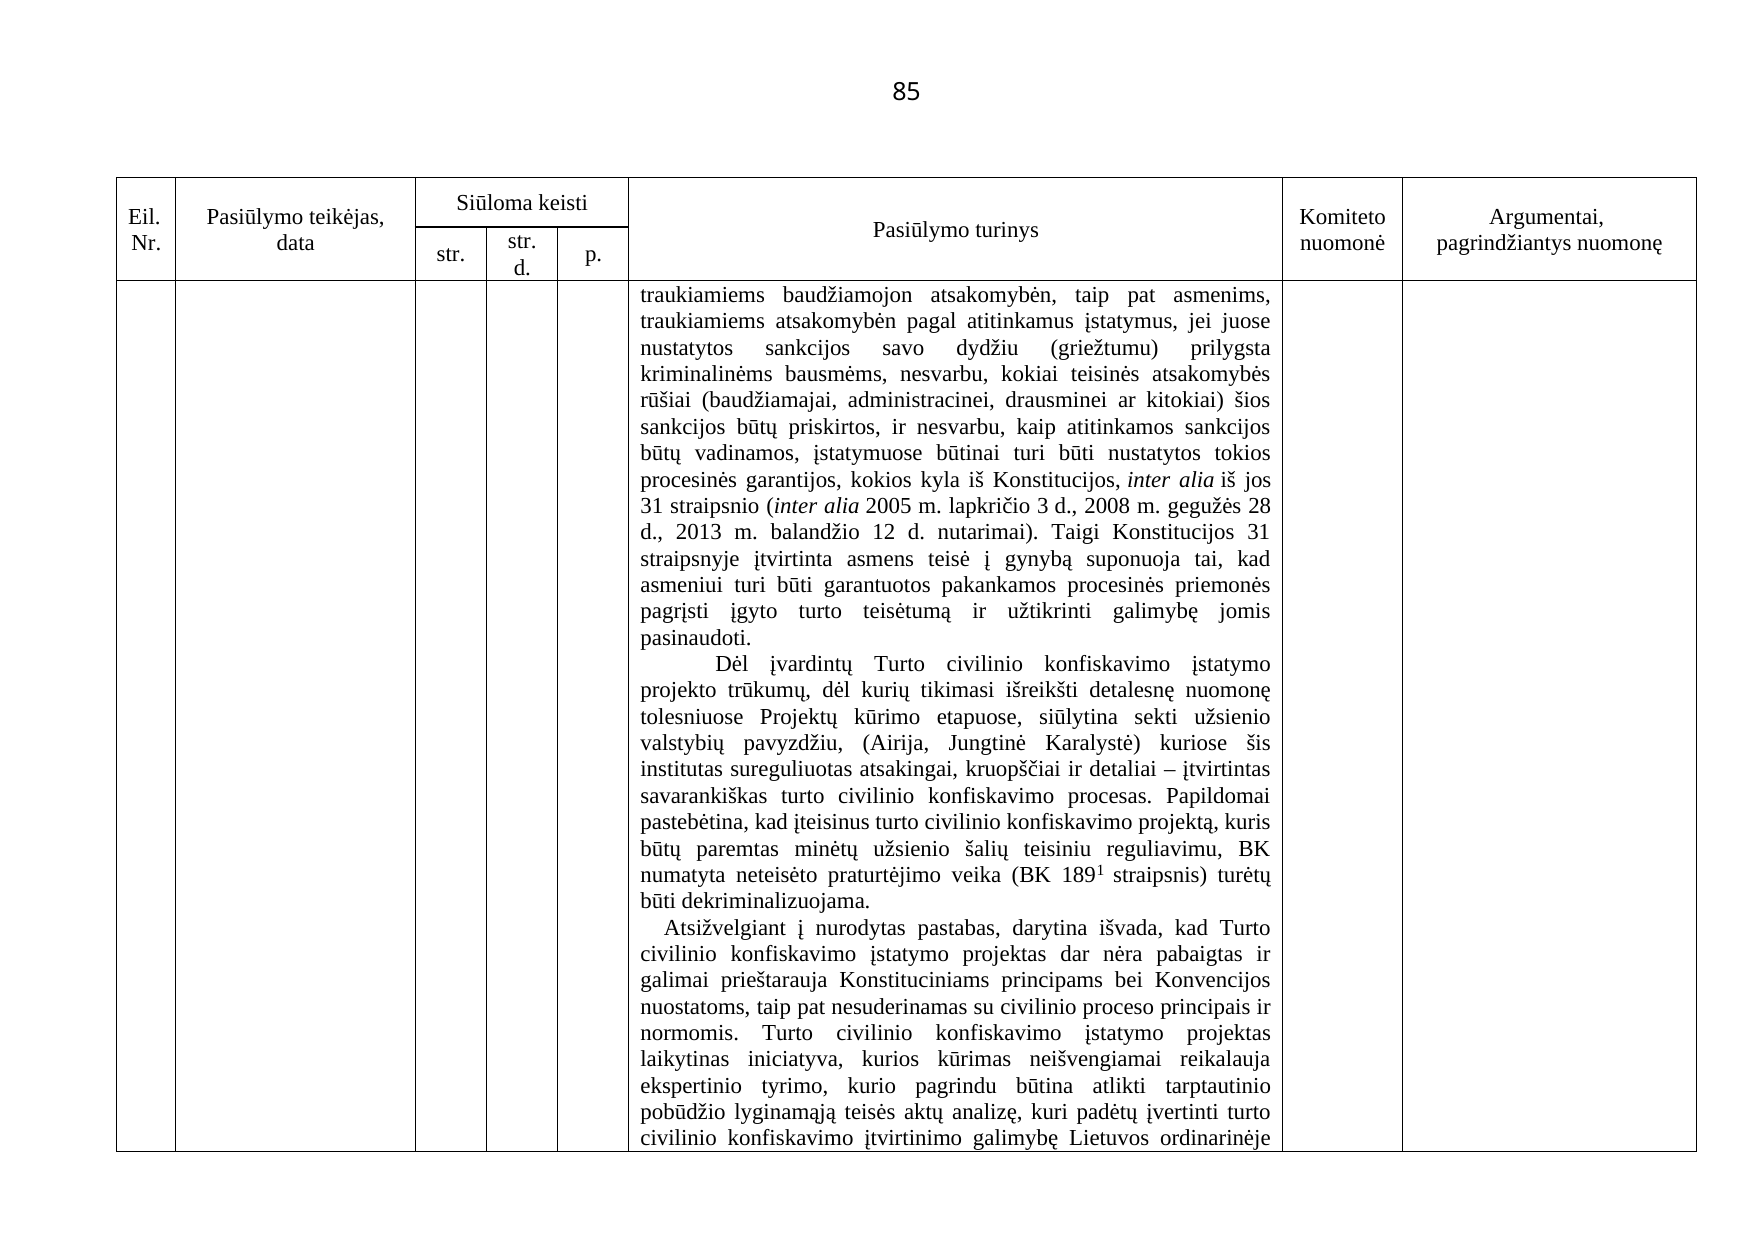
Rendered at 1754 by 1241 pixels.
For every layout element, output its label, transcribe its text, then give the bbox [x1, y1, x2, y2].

table_cell [117, 281, 175, 1151]
table_cell [416, 281, 486, 1151]
table_header Pasiūlymo teikėjas, data [176, 178, 415, 280]
table_cell [487, 281, 557, 1151]
table_cell [176, 281, 415, 1151]
table_cell traukiamiems baudžiamojon atsakomybėn, taip pat asmenims, traukiamiems atsakomybėn pagal atitinkamus įstatymus, jei juose nustatytos sankcijos savo dydžiu (griežtumu) prilygsta kriminalinėms bausmėms, nesvarbu, kokiai teisinės atsakomybės rūšiai (baudžiamajai, administracinei, drausminei ar kitokiai) šios sankcijos būtų priskirtos, ir nesvarbu, kaip atitinkamos sankcijos būtų vadinamos, įstatymuose būtinai turi būti nustatytos tokios procesinės garantijos, kokios kyla iš Konstitucijos, inter alia iš jos 31 straipsnio (inter alia 2005 m. lapkričio 3 d., 2008 m. gegužės 28 d., 2013 m. balandžio 12 d. nutarimai). Taigi Konstitucijos 31 straipsnyje įtvirtinta asmens teisė į gynybą suponuoja tai, kad asmeniui turi būti garantuotos pakankamos procesinės priemonės pagrįsti įgyto turto teisėtumą ir užtikrinti galimybę jomis pasinaudoti. Dėl įvardintų Turto civilinio konfiskavimo įstatymo projekto trūkumų, dėl kurių tikimasi išreikšti detalesnę nuomonę tolesniuose Projektų kūrimo etapuose, siūlytina sekti užsienio valstybių pavyzdžiu, (Airija, Jungtinė Karalystė) kuriose šis institutas sureguliuotas atsakingai, kruopščiai ir detaliai – įtvirtintas savarankiškas turto civilinio konfiskavimo procesas. Papildomai pastebėtina, kad įteisinus turto civilinio konfiskavimo projektą, kuris būtų paremtas minėtų užsienio šalių teisiniu reguliavimu, BK numatyta neteisėto praturtėjimo veika (BK 1891 straipsnis) turėtų būti dekriminalizuojama. Atsižvelgiant į nurodytas pastabas, darytina išvada, kad Turto civilinio konfiskavimo įstatymo projektas dar nėra pabaigtas ir galimai prieštarauja Konstituciniams principams bei Konvencijos nuostatoms, taip pat nesuderinamas su civilinio proceso principais ir normomis. Turto civilinio konfiskavimo įstatymo projektas laikytinas iniciatyva, kurios kūrimas neišvengiamai reikalauja ekspertinio tyrimo, kurio pagrindu būtina atlikti tarptautinio pobūdžio lyginamąją teisės aktų analizę, kuri padėtų įvertinti turto civilinio konfiskavimo įtvirtinimo galimybę Lietuvos ordinarinėje [629, 281, 1282, 1151]
table_cell p. [558, 228, 628, 280]
table_header Komiteto nuomonė [1283, 178, 1402, 280]
table_header Siūloma keisti [416, 178, 628, 226]
table_header Argumentai, pagrindžiantys nuomonę [1403, 178, 1696, 280]
table_cell str. [416, 228, 486, 280]
table_header Pasiūlymo turinys [629, 178, 1282, 280]
table_cell [1403, 281, 1696, 1151]
table_cell str. d. [487, 228, 557, 280]
table_header Eil. Nr. [117, 178, 175, 280]
table_cell [558, 281, 628, 1151]
table_cell [1283, 281, 1402, 1151]
